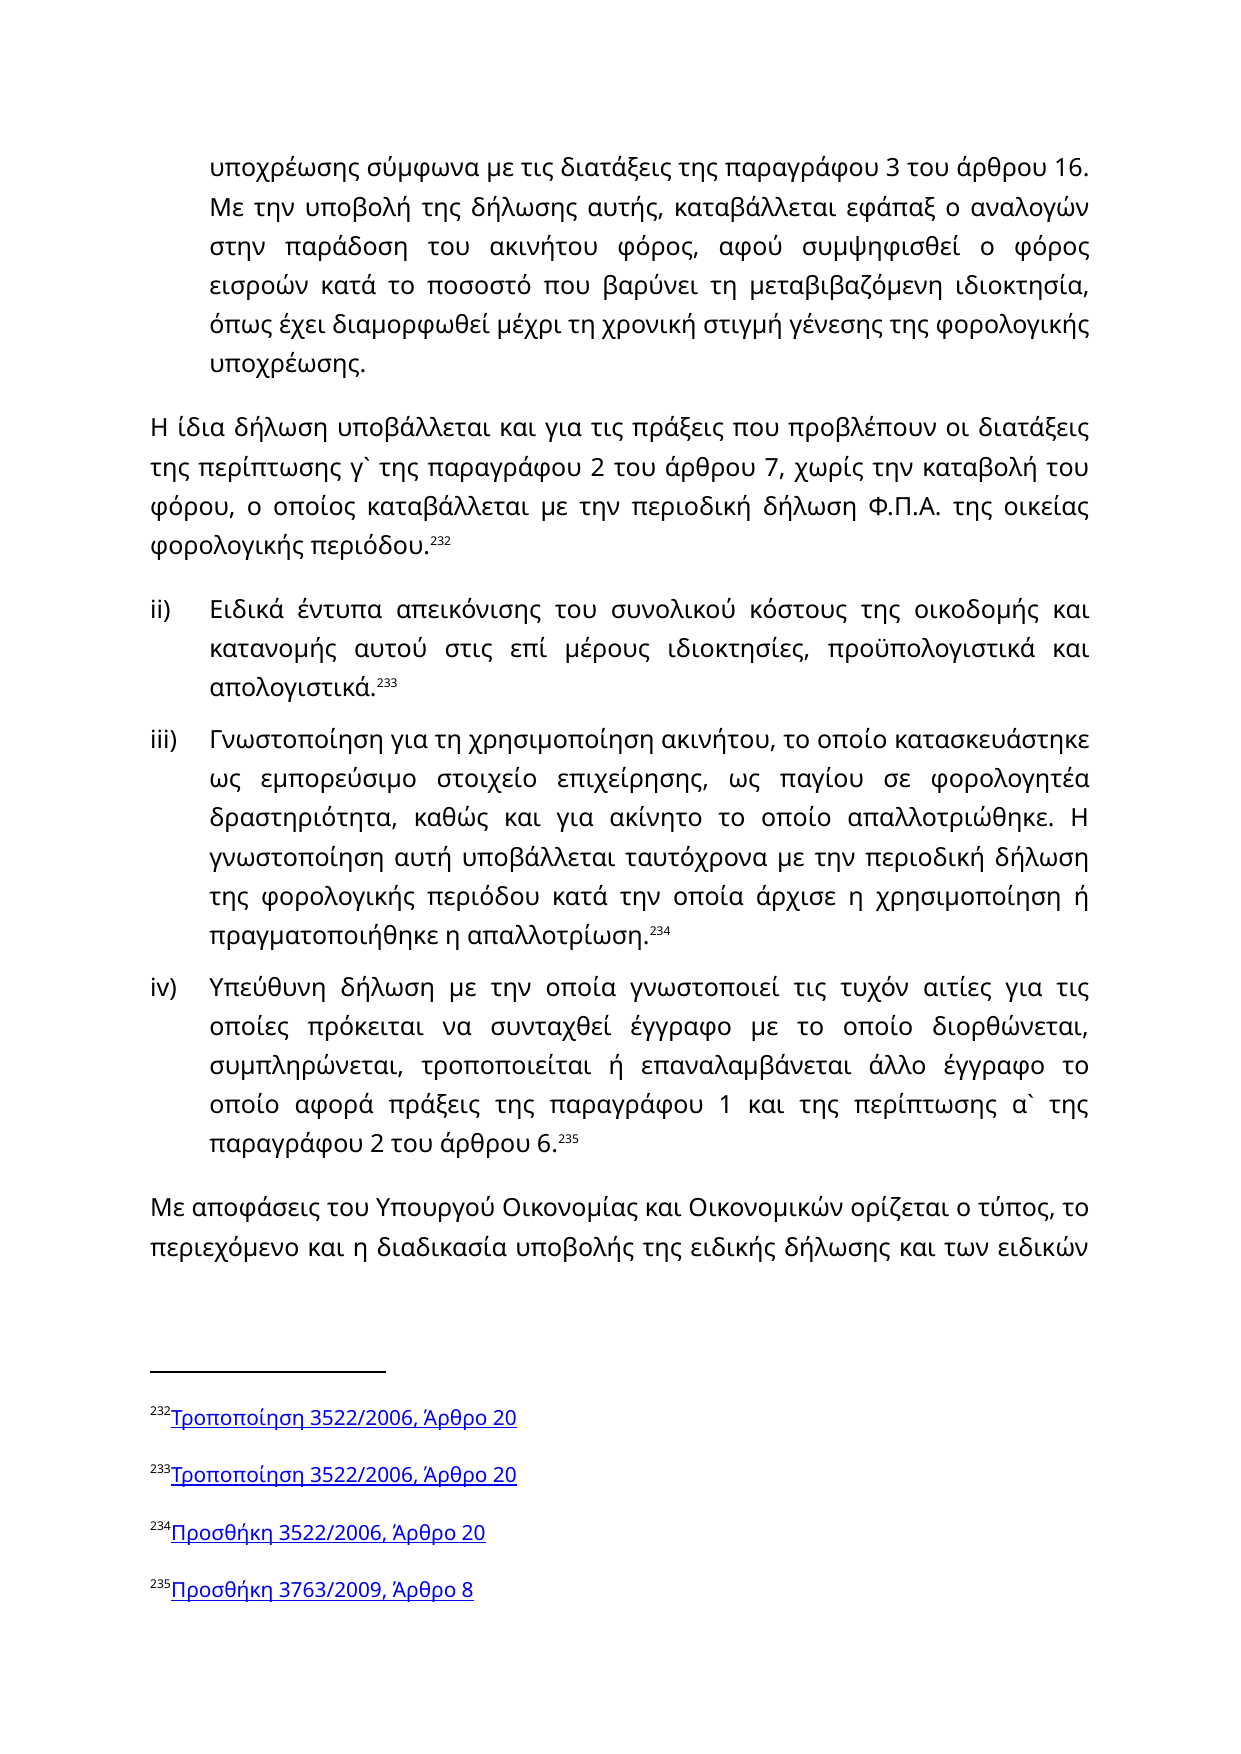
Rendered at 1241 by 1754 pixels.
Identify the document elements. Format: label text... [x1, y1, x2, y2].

text Προσθήκη 3763/2009, Άρθρο 8 [150, 1576, 1090, 1604]
text Προσθήκη 3522/2006, Άρθρο 20 [150, 1518, 1090, 1546]
list iv) Υπεύθυνη δήλωση με την οποία γνωστοποιεί τις τυχόν αιτίες για τις οποίες πρόκειται να συνταχθεί έγγραφο με το οποίο διορθώνεται, συμπληρώνεται, τροποποιείται ή επαναλαμβάνεται άλλο έγγραφο το οποίο αφορά πράξεις της παραγράφου 1 και της περίπτωσης α` της παραγράφου 2 του άρθρου 6. [150, 969, 1090, 1160]
text Η ίδια δήλωση υποβάλλεται και για τις πράξεις που προβλέπουν οι διατάξεις της περίπτωσης γ` της παραγράφου 2 του άρθρου 7, χωρίς την καταβολή του φόρου, ο οποίος καταβάλλεται με την περιοδική δήλωση Φ.Π.Α. της οικείας φορολογικής περιόδου. [150, 410, 1090, 562]
list iii) Γνωστοποίηση για τη χρησιμοποίηση ακινήτου, το οποίο κατασκευάστηκε ως εμπορεύσιμο στοιχείο επιχείρησης, ως παγίου σε φορολογητέα δραστηριότητα, καθώς και για ακίνητο το οποίο απαλλοτριώθηκε. Η γνωστοποίηση αυτή υποβάλλεται ταυτόχρονα με την περιοδική δήλωση της φορολογικής περιόδου κατά την οποία άρχισε η χρησιμοποίηση ή πραγματοποιήθηκε η απαλλοτρίωση. [150, 722, 1090, 952]
text Τροποποίηση 3522/2006, Άρθρο 20 [150, 1403, 1090, 1431]
list υποχρέωσης σύμφωνα με τις διατάξεις της παραγράφου 3 του άρθρου 16. Με την υποβολή της δήλωσης αυτής, καταβάλλεται εφάπαξ ο αναλογών στην παράδοση του ακινήτου φόρος, αφού συμψηφισθεί ο φόρος εισροών κατά το ποσοστό που βαρύνει τη μεταβιβαζόμενη ιδιοκτησία, όπως έχει διαμορφωθεί μέχρι τη χρονική στιγμή γένεσης της φορολογικής υποχρέωσης. [150, 150, 1090, 380]
text Τροποποίηση 3522/2006, Άρθρο 20 [150, 1460, 1090, 1489]
list ii) Ειδικά έντυπα απεικόνισης του συνολικού κόστους της οικοδομής και κατανομής αυτού στις επί μέρους ιδιοκτησίες, προϋπολογιστικά και απολογιστικά. [150, 592, 1090, 704]
text Με αποφάσεις του Υπουργού Οικονομίας και Οικονομικών ορίζεται ο τύπος, το περιεχόμενο και η διαδικασία υποβολής της ειδικής δήλωσης και των ειδικών [150, 1190, 1090, 1263]
